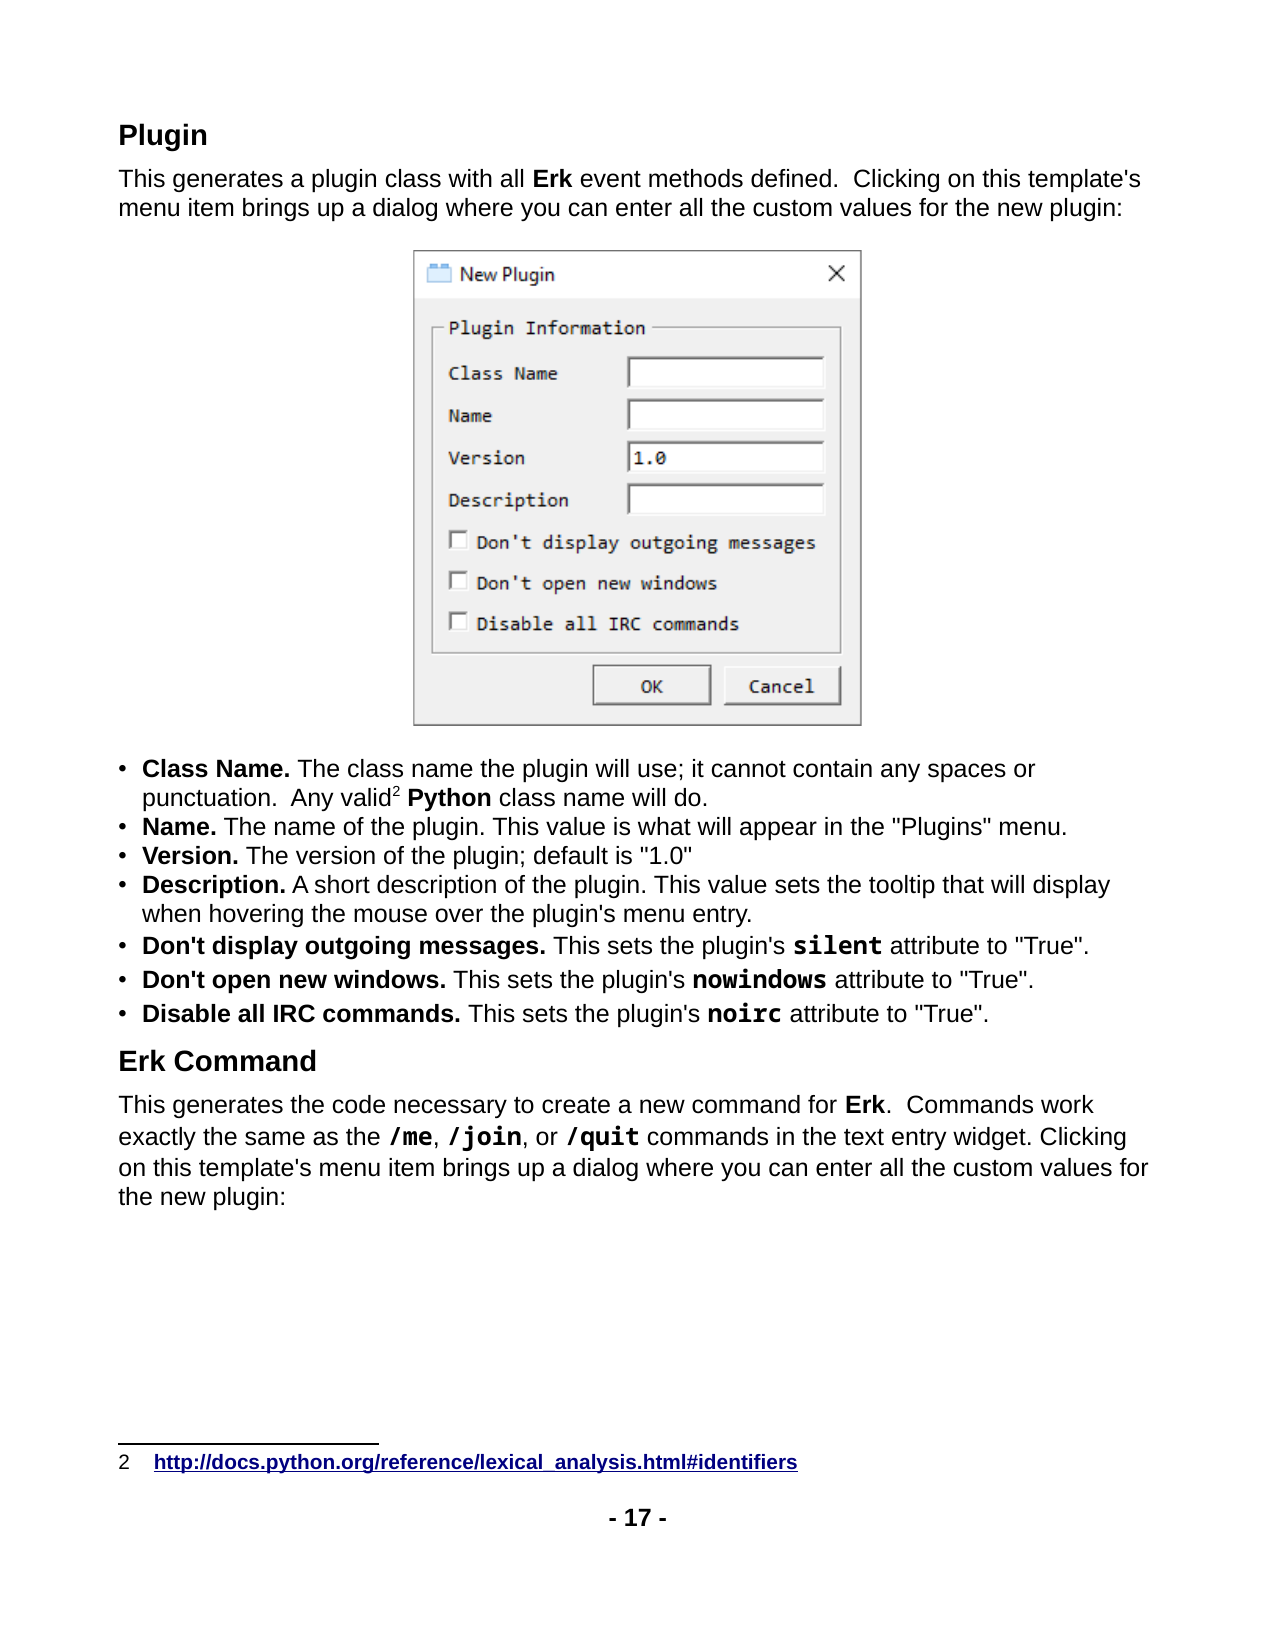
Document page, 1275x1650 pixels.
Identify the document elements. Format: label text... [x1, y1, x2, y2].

list Don't display outgoing messages. This sets the plugin's silent attribute to "True". [118, 927, 1157, 961]
list Class Name. The class name the plugin will use; it cannot contain any spaces or punctuation. Any valid Python class name will do. [118, 754, 1157, 812]
list Version. The version of the plugin; default is "1.0" [118, 841, 1157, 870]
list Disable all IRC commands. This sets the plugin's noirc attribute to "True". [118, 995, 1157, 1029]
text This generates the code necessary to create a new command for Erk. Commands work exactly the same as the /me, /join, or /quit commands in the text entry widget. Clicking on this template's menu item brings up a dialog where you can enter all the custom values for the new plugin: [118, 1090, 1157, 1211]
picture [413, 250, 862, 726]
subtitle Erk Command [118, 1044, 1157, 1078]
subtitle Plugin [118, 118, 1157, 152]
list Don't open new windows. This sets the plugin's nowindows attribute to "True". [118, 961, 1157, 995]
list Name. The name of the plugin. This value is what will appear in the "Plugins" menu. [118, 812, 1157, 841]
list http://docs.python.org/reference/lexical_analysis.html#identifiers [118, 1450, 1157, 1474]
text This generates a plugin class with all Erk event methods defined. Clicking on this template's menu item brings up a dialog where you can enter all the custom values for the new plugin: [118, 164, 1157, 222]
list Description. A short description of the plugin. This value sets the tooltip that will display when hovering the mouse over the plugin's menu entry. [118, 870, 1157, 927]
